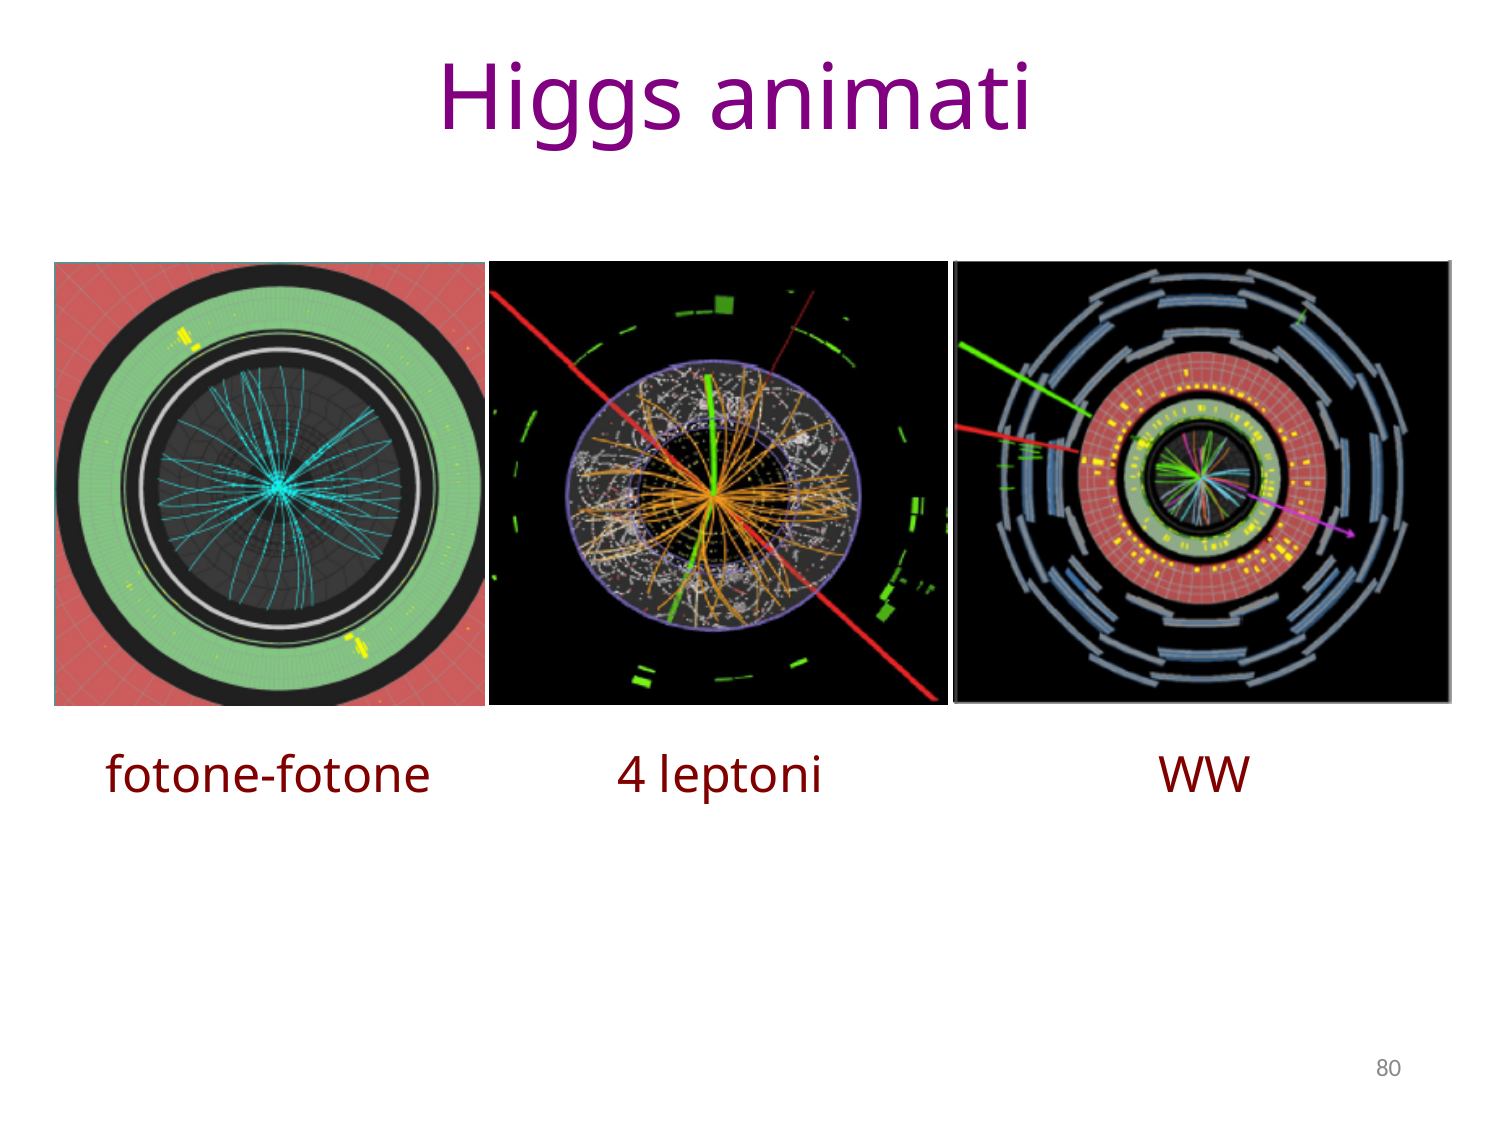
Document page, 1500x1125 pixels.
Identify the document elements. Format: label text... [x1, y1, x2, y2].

picture [953, 260, 1452, 704]
picture [489, 261, 948, 705]
picture [54, 262, 485, 706]
text_box 4 leptoni [709, 768, 723, 789]
text_box [1074, 1042, 1417, 1095]
text_box 4 leptoni [495, 732, 945, 804]
text_box WW [962, 732, 1447, 804]
text_box fotone-fotone [58, 732, 479, 804]
title Higgs animati [75, 21, 1397, 178]
